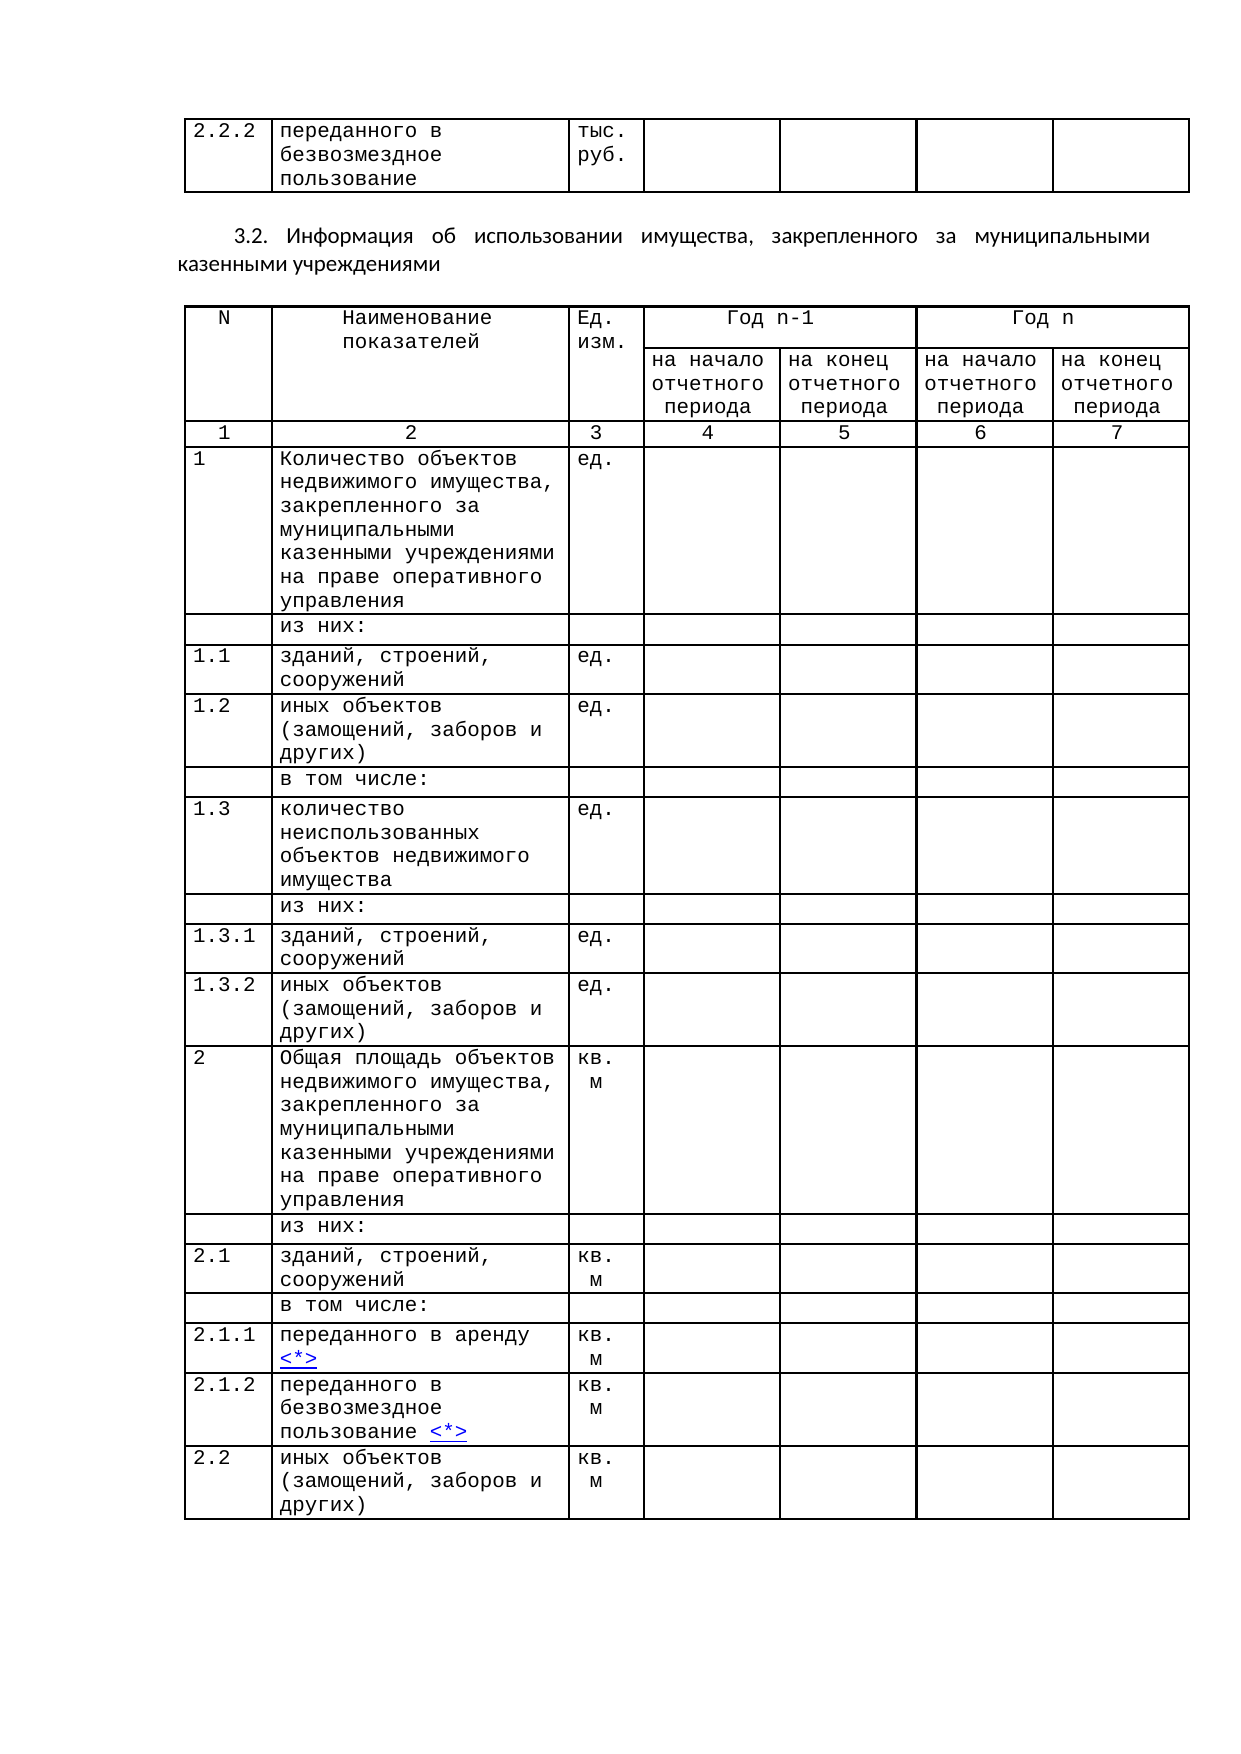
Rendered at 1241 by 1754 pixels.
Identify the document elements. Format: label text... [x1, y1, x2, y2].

table_cell кв. м [570, 1324, 643, 1372]
table_cell зданий, строений, сооружений [273, 925, 568, 972]
table_header N [186, 308, 271, 420]
table_cell Общая площадь объектов недвижимого имущества, закрепленного за муниципальными казенными учреждениями на праве оперативного управления [273, 1047, 568, 1213]
table_cell [645, 1294, 779, 1322]
table_cell [781, 798, 915, 893]
table_cell [186, 1215, 271, 1243]
table_cell [570, 1294, 643, 1322]
table_cell иных объектов (замощений, заборов и других) [273, 695, 568, 766]
table_cell [918, 448, 1052, 613]
table_cell [645, 1374, 779, 1445]
table_header Год n-1 [645, 308, 915, 347]
table_cell [645, 925, 779, 972]
table_cell [1054, 1047, 1188, 1213]
table_cell [781, 895, 915, 923]
table_cell [918, 895, 1052, 923]
table_cell [645, 1245, 779, 1292]
table_cell [781, 1294, 915, 1322]
table_cell в том числе: [273, 1294, 568, 1322]
table_cell 1.2 [186, 695, 271, 766]
table_cell [645, 798, 779, 893]
table_cell ед. [570, 798, 643, 893]
table_cell [1054, 768, 1188, 796]
table_cell [186, 895, 271, 923]
table_cell [1054, 695, 1188, 766]
table_cell кв. м [570, 1374, 643, 1445]
table_cell [645, 1447, 779, 1518]
table_cell [918, 1294, 1052, 1322]
table_cell 1.1 [186, 646, 271, 693]
table_cell [781, 925, 915, 972]
table_cell [918, 695, 1052, 766]
table_cell [918, 974, 1052, 1045]
table_cell [781, 1374, 915, 1445]
table_cell на начало отчетного периода [645, 349, 779, 420]
text 3.2. Информация об использовании имущества, закрепленного за муниципальными казенными учреждениями [177, 221, 1152, 277]
table_cell [645, 448, 779, 613]
table_cell 1.3.1 [186, 925, 271, 972]
table_cell переданного в аренду <*> [273, 1324, 568, 1372]
table_cell [781, 646, 915, 693]
table_cell ед. [570, 974, 643, 1045]
table_cell 6 [918, 422, 1052, 446]
table_cell [918, 1047, 1052, 1213]
table_cell количество неиспользованных объектов недвижимого имущества [273, 798, 568, 893]
table_cell 2 [186, 1047, 271, 1213]
table_cell ед. [570, 695, 643, 766]
table_cell [1054, 1447, 1188, 1518]
table_cell иных объектов (замощений, заборов и других) [273, 1447, 568, 1518]
table_cell [1054, 646, 1188, 693]
table_cell [781, 695, 915, 766]
table_cell [1054, 895, 1188, 923]
table_cell на конец отчетного периода [1054, 349, 1188, 420]
table_cell [645, 1047, 779, 1213]
table_cell тыс. руб. [570, 120, 643, 191]
table_cell [781, 615, 915, 643]
table_cell зданий, строений, сооружений [273, 646, 568, 693]
table_cell ед. [570, 925, 643, 972]
table_cell [645, 1215, 779, 1243]
table_cell зданий, строений, сооружений [273, 1245, 568, 1292]
table_cell 2.2.2 [186, 120, 271, 191]
table_cell 2.1.1 [186, 1324, 271, 1372]
table_cell 5 [781, 422, 915, 446]
table_cell 1 [186, 422, 271, 446]
table_header Год n [918, 308, 1188, 347]
table_cell [918, 120, 1052, 191]
table_cell [918, 1324, 1052, 1372]
table_cell [645, 615, 779, 643]
table_cell из них: [273, 1215, 568, 1243]
table_cell [1054, 974, 1188, 1045]
table_cell [918, 1447, 1052, 1518]
table_cell [1054, 1374, 1188, 1445]
table_cell [918, 1374, 1052, 1445]
table_cell [781, 1215, 915, 1243]
table_cell переданного в безвозмездное пользование [273, 120, 568, 191]
table_cell [645, 768, 779, 796]
table_cell иных объектов (замощений, заборов и других) [273, 974, 568, 1045]
table_cell [1054, 1294, 1188, 1322]
table_cell [781, 1447, 915, 1518]
table_cell в том числе: [273, 768, 568, 796]
table_cell на начало отчетного периода [918, 349, 1052, 420]
table_cell ед. [570, 646, 643, 693]
table_cell 1.3 [186, 798, 271, 893]
table_cell [781, 120, 915, 191]
table_cell [918, 925, 1052, 972]
table_cell [645, 695, 779, 766]
table_cell [570, 768, 643, 796]
table_cell [186, 615, 271, 643]
table_header Наименование показателей [273, 308, 568, 420]
table_cell [918, 798, 1052, 893]
table_cell Количество объектов недвижимого имущества, закрепленного за муниципальными казенными учреждениями на праве оперативного управления [273, 448, 568, 613]
table_cell 2.1.2 [186, 1374, 271, 1445]
table_cell кв. м [570, 1047, 643, 1213]
table_cell 1 [186, 448, 271, 613]
table_cell [918, 1245, 1052, 1292]
table_cell переданного в безвозмездное пользование <*> [273, 1374, 568, 1445]
table_cell [781, 448, 915, 613]
table_header Ед. изм. [570, 308, 643, 420]
table_cell из них: [273, 615, 568, 643]
table_cell [645, 895, 779, 923]
table_cell [781, 1047, 915, 1213]
table_cell 7 [1054, 422, 1188, 446]
table_cell [1054, 615, 1188, 643]
table_cell 2.2 [186, 1447, 271, 1518]
table_cell [186, 768, 271, 796]
table_cell [918, 1215, 1052, 1243]
table_cell [570, 895, 643, 923]
table_cell [645, 120, 779, 191]
table_cell [1054, 448, 1188, 613]
table_cell [1054, 1215, 1188, 1243]
table_cell [918, 768, 1052, 796]
table_cell кв. м [570, 1245, 643, 1292]
table_cell [781, 1324, 915, 1372]
table_cell [1054, 120, 1188, 191]
table_cell из них: [273, 895, 568, 923]
table_cell ед. [570, 448, 643, 613]
table_cell 4 [645, 422, 779, 446]
table_cell 2 [273, 422, 568, 446]
table_cell [570, 1215, 643, 1243]
table_cell [645, 974, 779, 1045]
table_cell [918, 646, 1052, 693]
table_cell кв. м [570, 1447, 643, 1518]
table_cell [186, 1294, 271, 1322]
table_cell [781, 768, 915, 796]
table_cell [781, 1245, 915, 1292]
table_cell [570, 615, 643, 643]
table_cell 3 [570, 422, 643, 446]
table_cell [1054, 1245, 1188, 1292]
table_cell 2.1 [186, 1245, 271, 1292]
table_cell [645, 1324, 779, 1372]
table_cell [781, 974, 915, 1045]
table_cell [645, 646, 779, 693]
table_cell на конец отчетного периода [781, 349, 915, 420]
table_cell [1054, 925, 1188, 972]
table_cell [918, 615, 1052, 643]
table_cell [1054, 1324, 1188, 1372]
table_cell 1.3.2 [186, 974, 271, 1045]
table_cell [1054, 798, 1188, 893]
